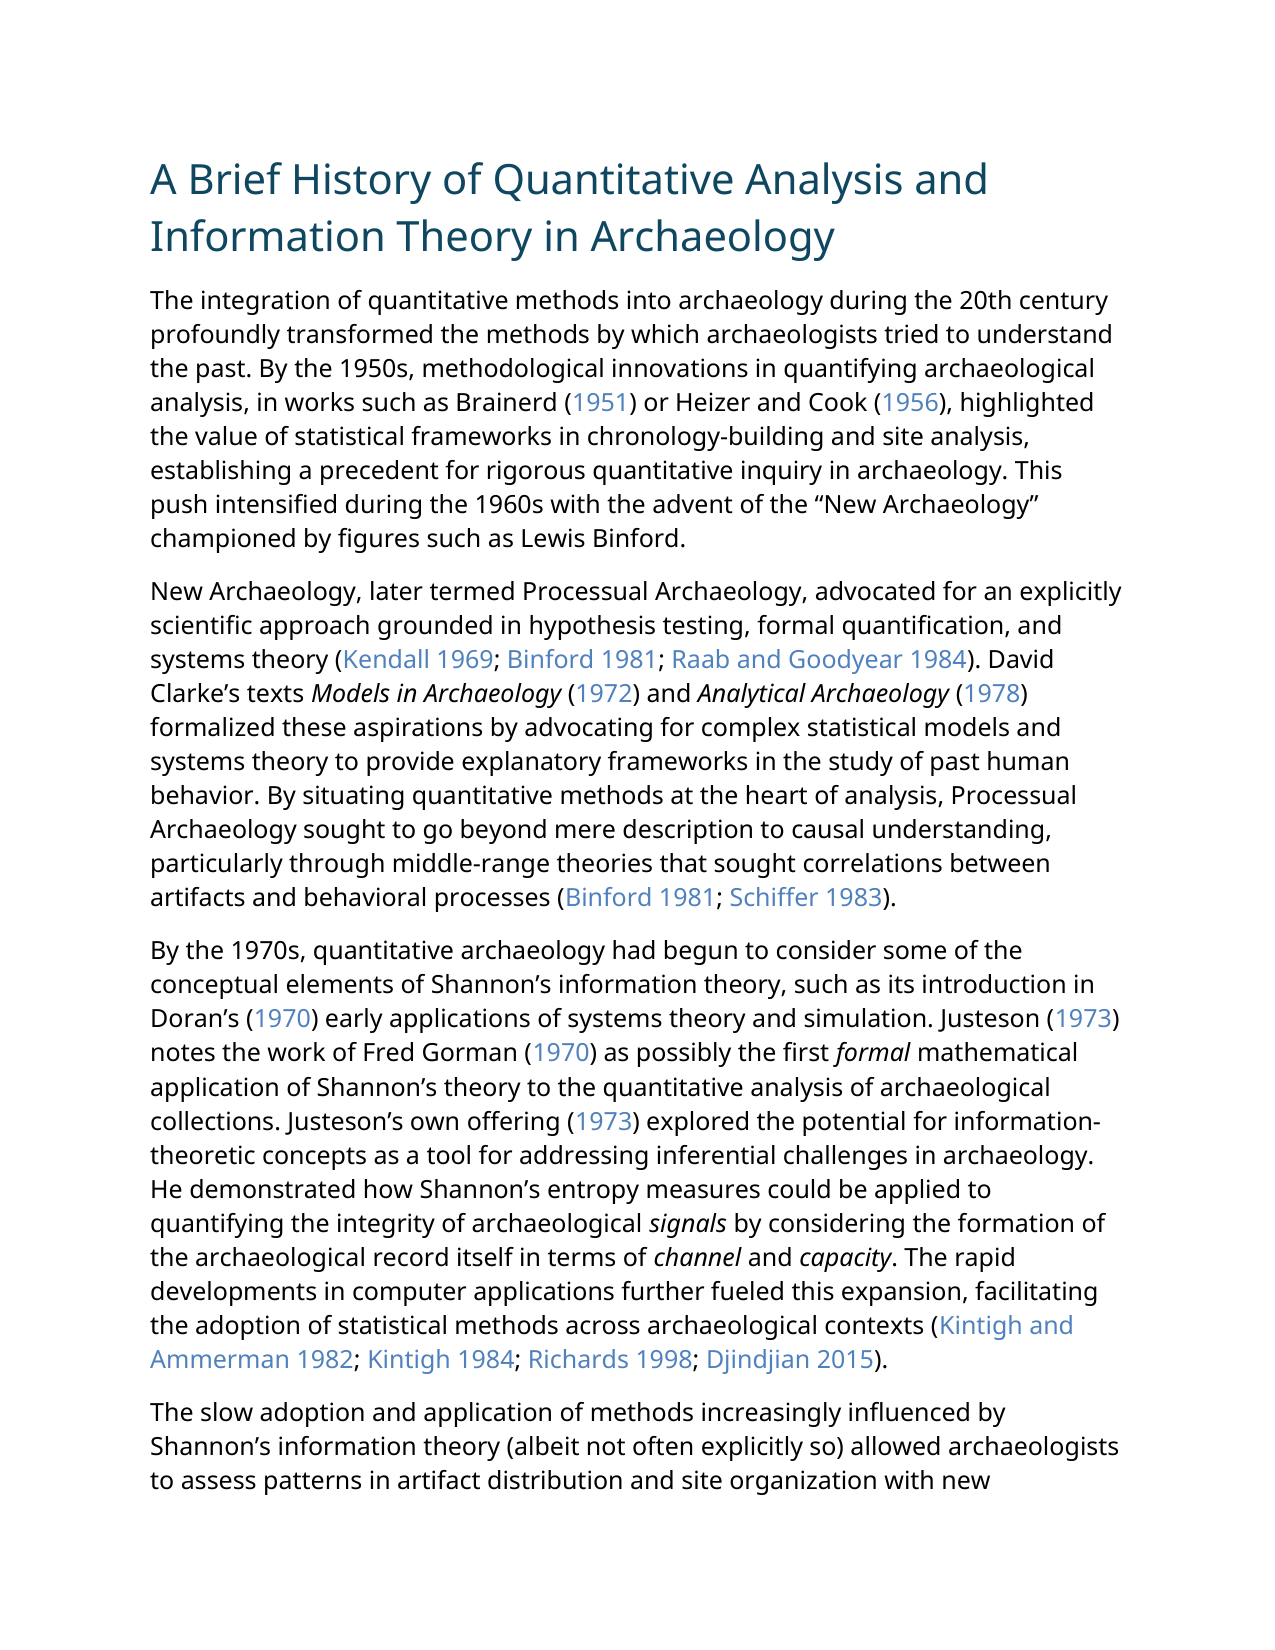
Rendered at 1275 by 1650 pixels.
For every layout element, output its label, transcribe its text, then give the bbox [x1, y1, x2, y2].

text By the 1970s, quantitative archaeology had begun to consider some of the conceptual elements of Shannon’s information theory, such as its introduction in Doran’s (1970) early applications of systems theory and simulation. Justeson (1973) notes the work of Fred Gorman (1970) as possibly the first formal mathematical application of Shannon’s theory to the quantitative analysis of archaeological collections. Justeson’s own offering (1973) explored the potential for information-theoretic concepts as a tool for addressing inferential challenges in archaeology. He demonstrated how Shannon’s entropy measures could be applied to quantifying the integrity of archaeological signals by considering the formation of the archaeological record itself in terms of channel and capacity. The rapid developments in computer applications further fueled this expansion, facilitating the adoption of statistical methods across archaeological contexts (Kintigh and Ammerman 1982; Kintigh 1984; Richards 1998; Djindjian 2015). [150, 933, 1125, 1376]
text The slow adoption and application of methods increasingly influenced by Shannon’s information theory (albeit not often explicitly so) allowed archaeologists to assess patterns in artifact distribution and site organization with new [150, 1394, 1125, 1497]
subtitle A Brief History of Quantitative Analysis and Information Theory in Archaeology [150, 150, 1125, 263]
text The integration of quantitative methods into archaeology during the 20th century profoundly transformed the methods by which archaeologists tried to understand the past. By the 1950s, methodological innovations in quantifying archaeological analysis, in works such as Brainerd (1951) or Heizer and Cook (1956), highlighted the value of statistical frameworks in chronology-building and site analysis, establishing a precedent for rigorous quantitative inquiry in archaeology. This push intensified during the 1960s with the advent of the “New Archaeology” championed by figures such as Lewis Binford. [150, 282, 1125, 555]
text New Archaeology, later termed Processual Archaeology, advocated for an explicitly scientific approach grounded in hypothesis testing, formal quantification, and systems theory (Kendall 1969; Binford 1981; Raab and Goodyear 1984). David Clarke’s texts Models in Archaeology (1972) and Analytical Archaeology (1978) formalized these aspirations by advocating for complex statistical models and systems theory to provide explanatory frameworks in the study of past human behavior. By situating quantitative methods at the heart of analysis, Processual Archaeology sought to go beyond mere description to causal understanding, particularly through middle-range theories that sought correlations between artifacts and behavioral processes (Binford 1981; Schiffer 1983). [150, 573, 1125, 914]
